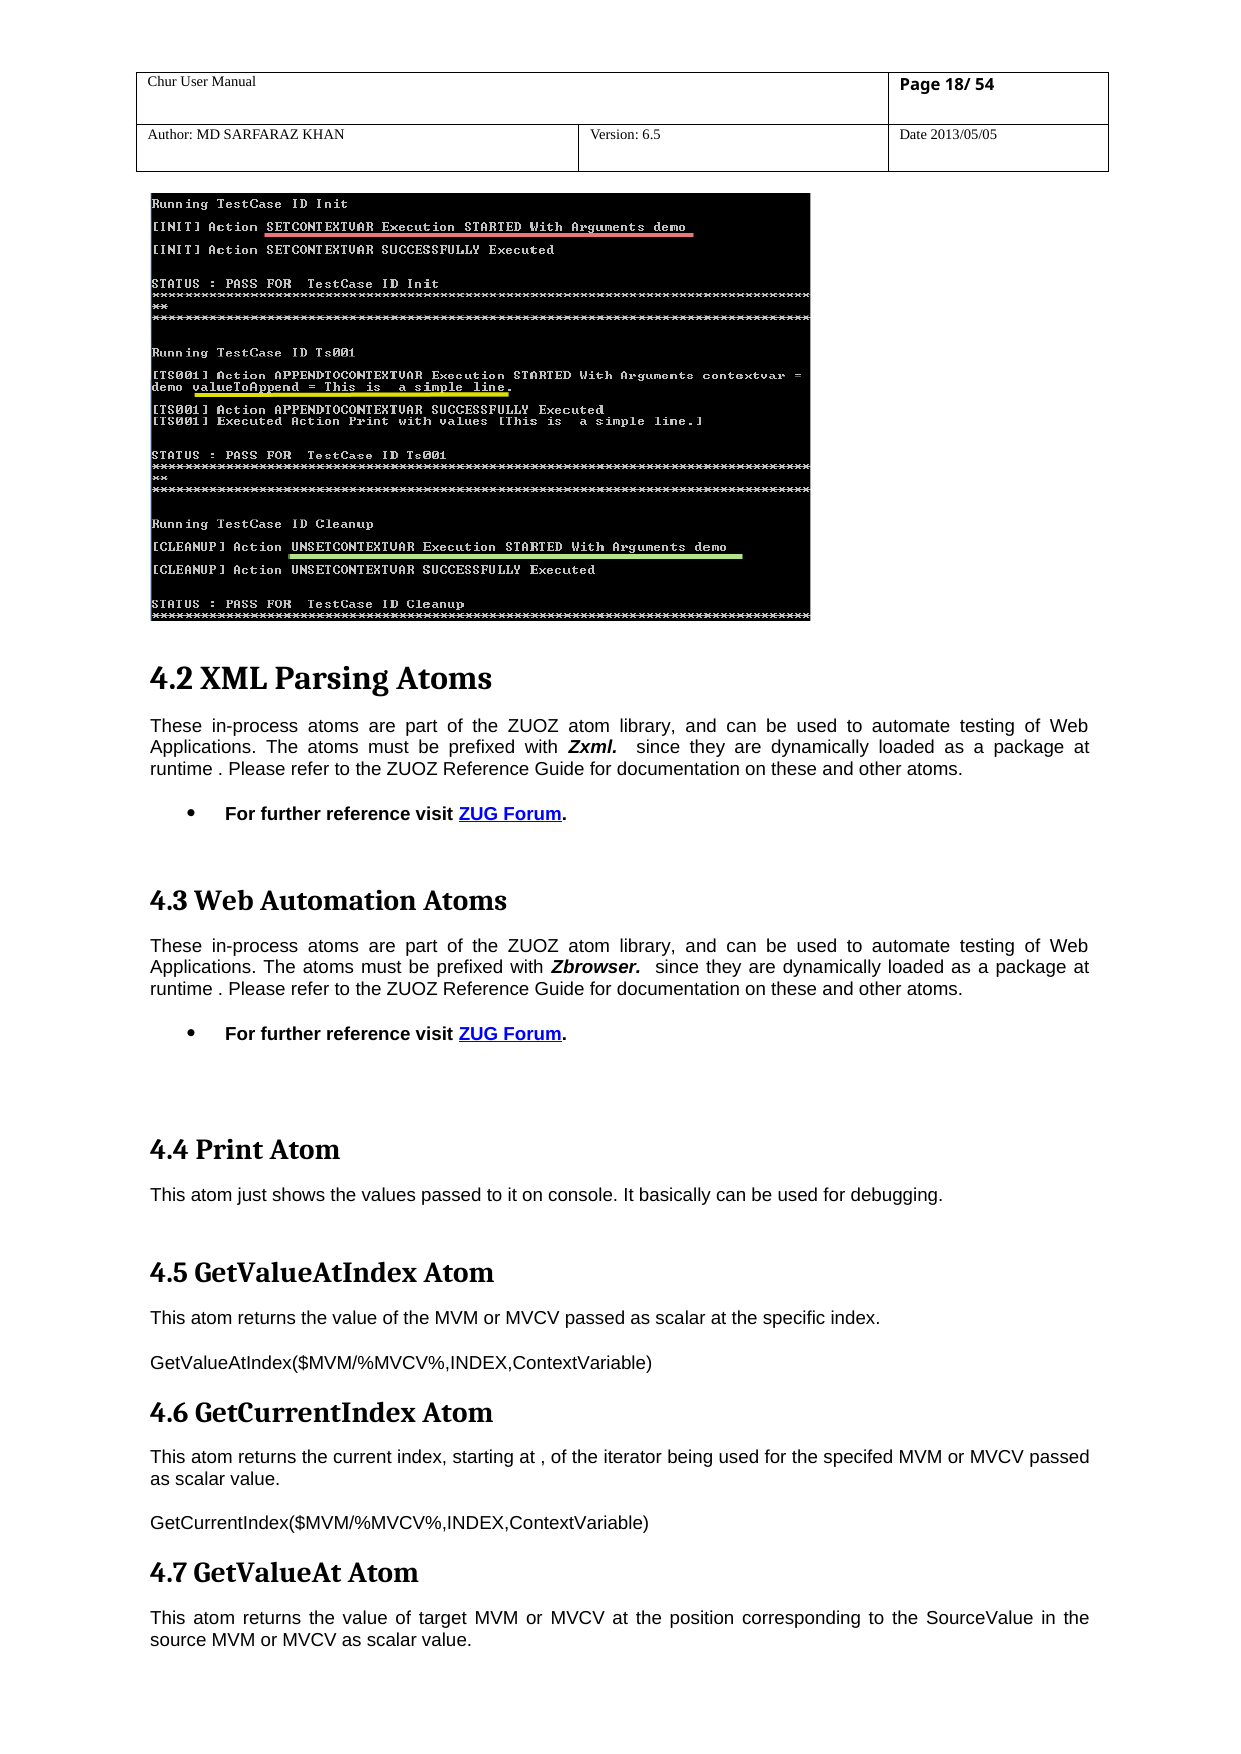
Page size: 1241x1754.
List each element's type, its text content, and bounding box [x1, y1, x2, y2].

text GetCurrentIndex($MVM/%MVCV%,INDEX,ContextVariable) [150, 1512, 1090, 1534]
list For further reference visit ZUG Forum. [187, 802, 1090, 824]
text These in-process atoms are part of the ZUOZ atom library, and can be used to automate testing of Web Applications. The atoms must be prefixed with Zxml. since they are dynamically loaded as a package at runtime . Please refer to the ZUOZ Reference Guide for documentation on these and other atoms. [150, 715, 1090, 779]
subtitle 4.5 GetValueAtIndex Atom [150, 1257, 1090, 1290]
text This atom returns the current index, starting at , of the iterator being used for the specifed MVM or MVCV passed as scalar value. [150, 1446, 1090, 1489]
subtitle 4.7 GetValueAt Atom [150, 1557, 1090, 1590]
text This atom returns the value of target MVM or MVCV at the position corresponding to the SourceValue in the source MVM or MVCV as scalar value. [150, 1607, 1090, 1650]
text This atom returns the value of the MVM or MVCV passed as scalar at the specific index. [150, 1307, 1090, 1329]
text This atom just shows the values passed to it on console. It basically can be used for debugging. [150, 1183, 1090, 1205]
subtitle 4.3 Web Automation Atoms [150, 884, 1090, 918]
list For further reference visit ZUG Forum. [187, 1022, 1090, 1044]
text GetValueAtIndex($MVM/%MVCV%,INDEX,ContextVariable) [150, 1351, 1090, 1373]
subtitle 4.4 Print Atom [150, 1133, 1090, 1167]
picture [150, 193, 811, 621]
subtitle 4.2 XML Parsing Atoms [150, 659, 1090, 698]
subtitle 4.6 GetCurrentIndex Atom [150, 1396, 1090, 1429]
text These in-process atoms are part of the ZUOZ atom library, and can be used to automate testing of Web Applications. The atoms must be prefixed with Zbrowser. since they are dynamically loaded as a package at runtime . Please refer to the ZUOZ Reference Guide for documentation on these and other atoms. [150, 935, 1090, 999]
